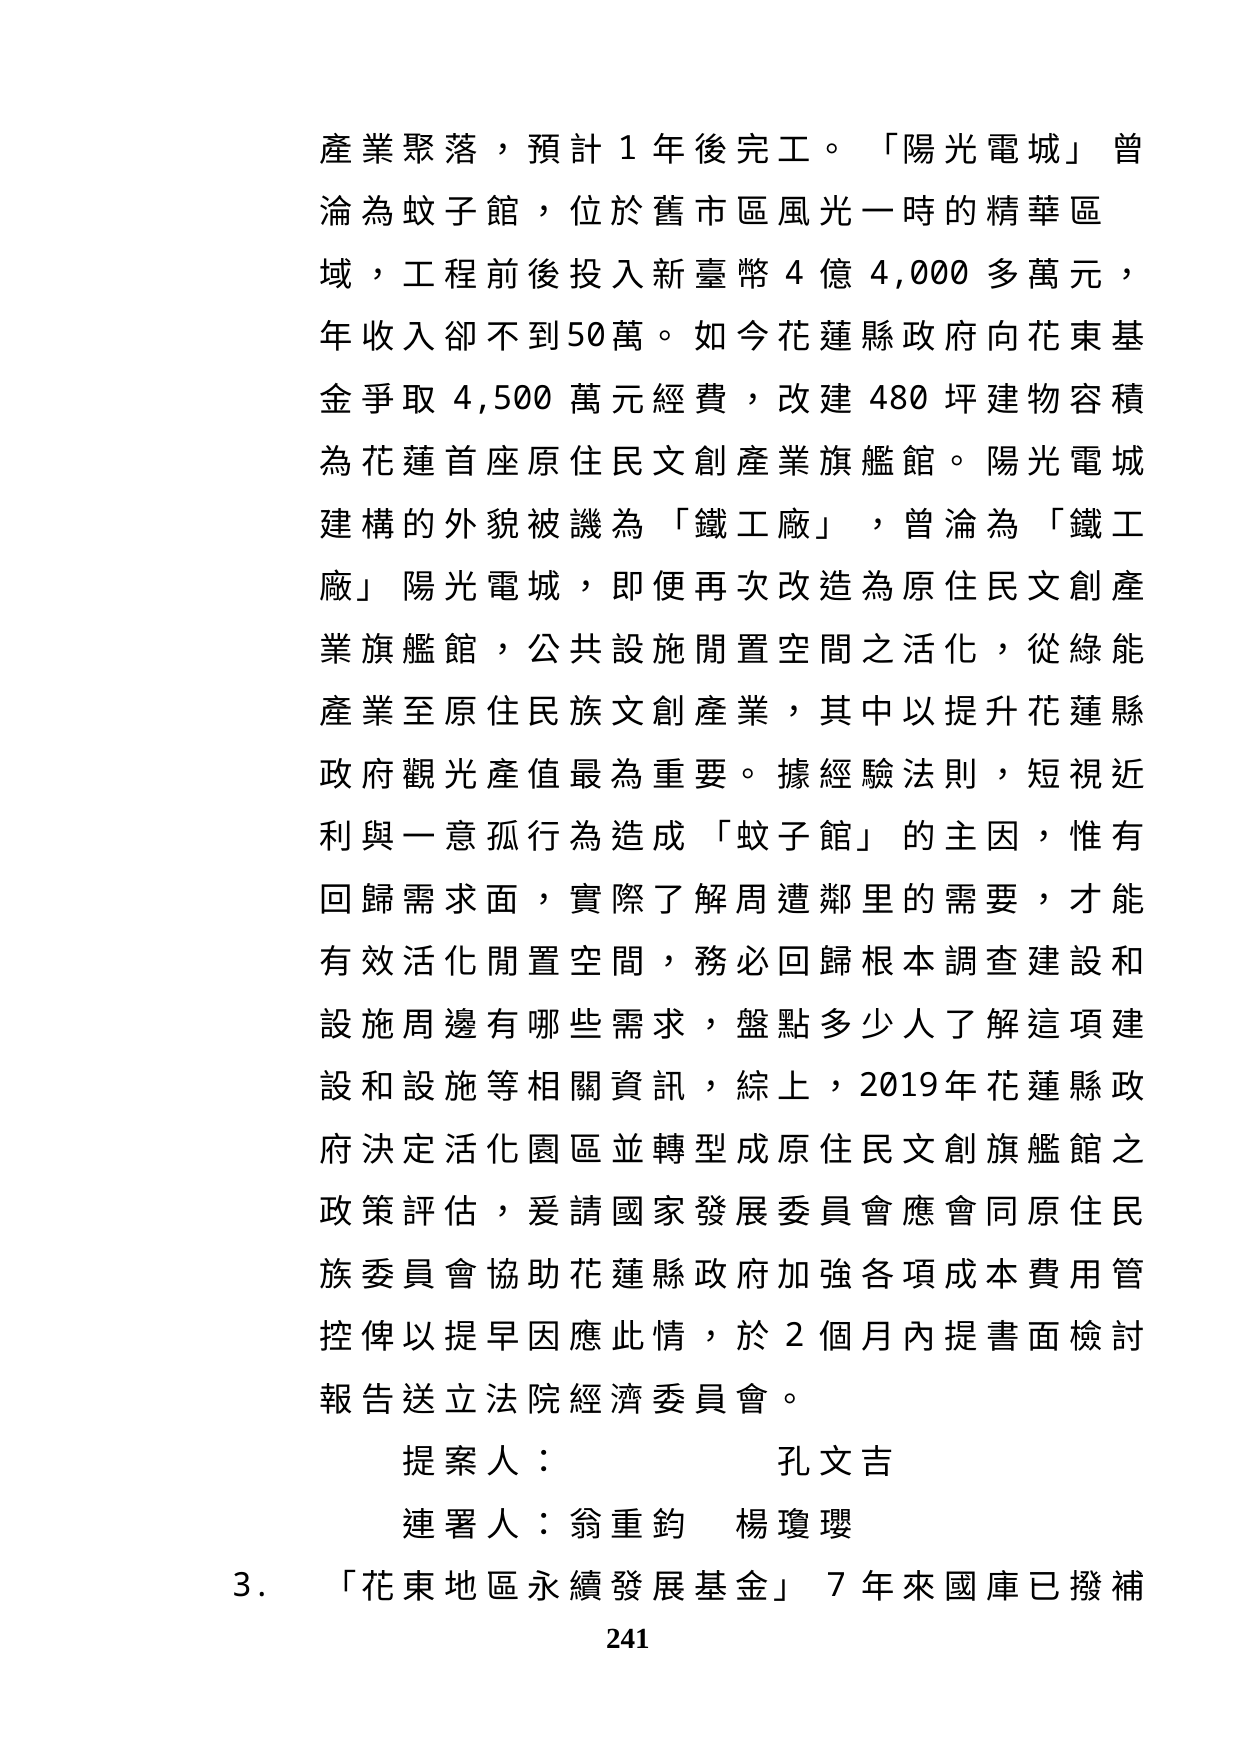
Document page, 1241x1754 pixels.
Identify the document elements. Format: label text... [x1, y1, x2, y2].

list 產業聚落，預計1年後完工。「陽光電城」曾淪為蚊子館，位於舊市區風光一時的精華區域，工程前後投入新臺幣4億4,000多萬元，年收入卻不到50萬。如今花蓮縣政府向花東基金爭取4,500萬元經費，改建480坪建物容積為花蓮首座原住民文創產業旗艦館。陽光電城建構的外貌被譏為「鐵工廠」，曾淪為「鐵工廠」陽光電城，即便再次改造為原住民文創產業旗艦館，公共設施閒置空間之活化，從綠能產業至原住民族文創產業，其中以提升花蓮縣政府觀光產值最為重要。據經驗法則，短視近利與一意孤行為造成「蚊子館」的主因，惟有回歸需求面，實際了解周遭鄰里的需要，才能有效活化閒置空間，務必回歸根本調查建設和設施周邊有哪些需求，盤點多少人了解這項建設和設施等相關資訊，綜上，2019年花蓮縣政府決定活化園區並轉型成原住民文創旗艦館之政策評估，爰請國家發展委員會應會同原住民族委員會協助花蓮縣政府加強各項成本費用管控俾以提早因應此情，於2個月內提書面檢討報告送立法院經濟委員會。 [228, 105, 1148, 1417]
text 連署人：翁重鈞 楊瓊瓔 [384, 1480, 1044, 1542]
list 「花東地區永續發展基金」7年來國庫已撥補 [228, 1542, 1148, 1605]
text 提案人： 孔文吉 [384, 1417, 1044, 1480]
